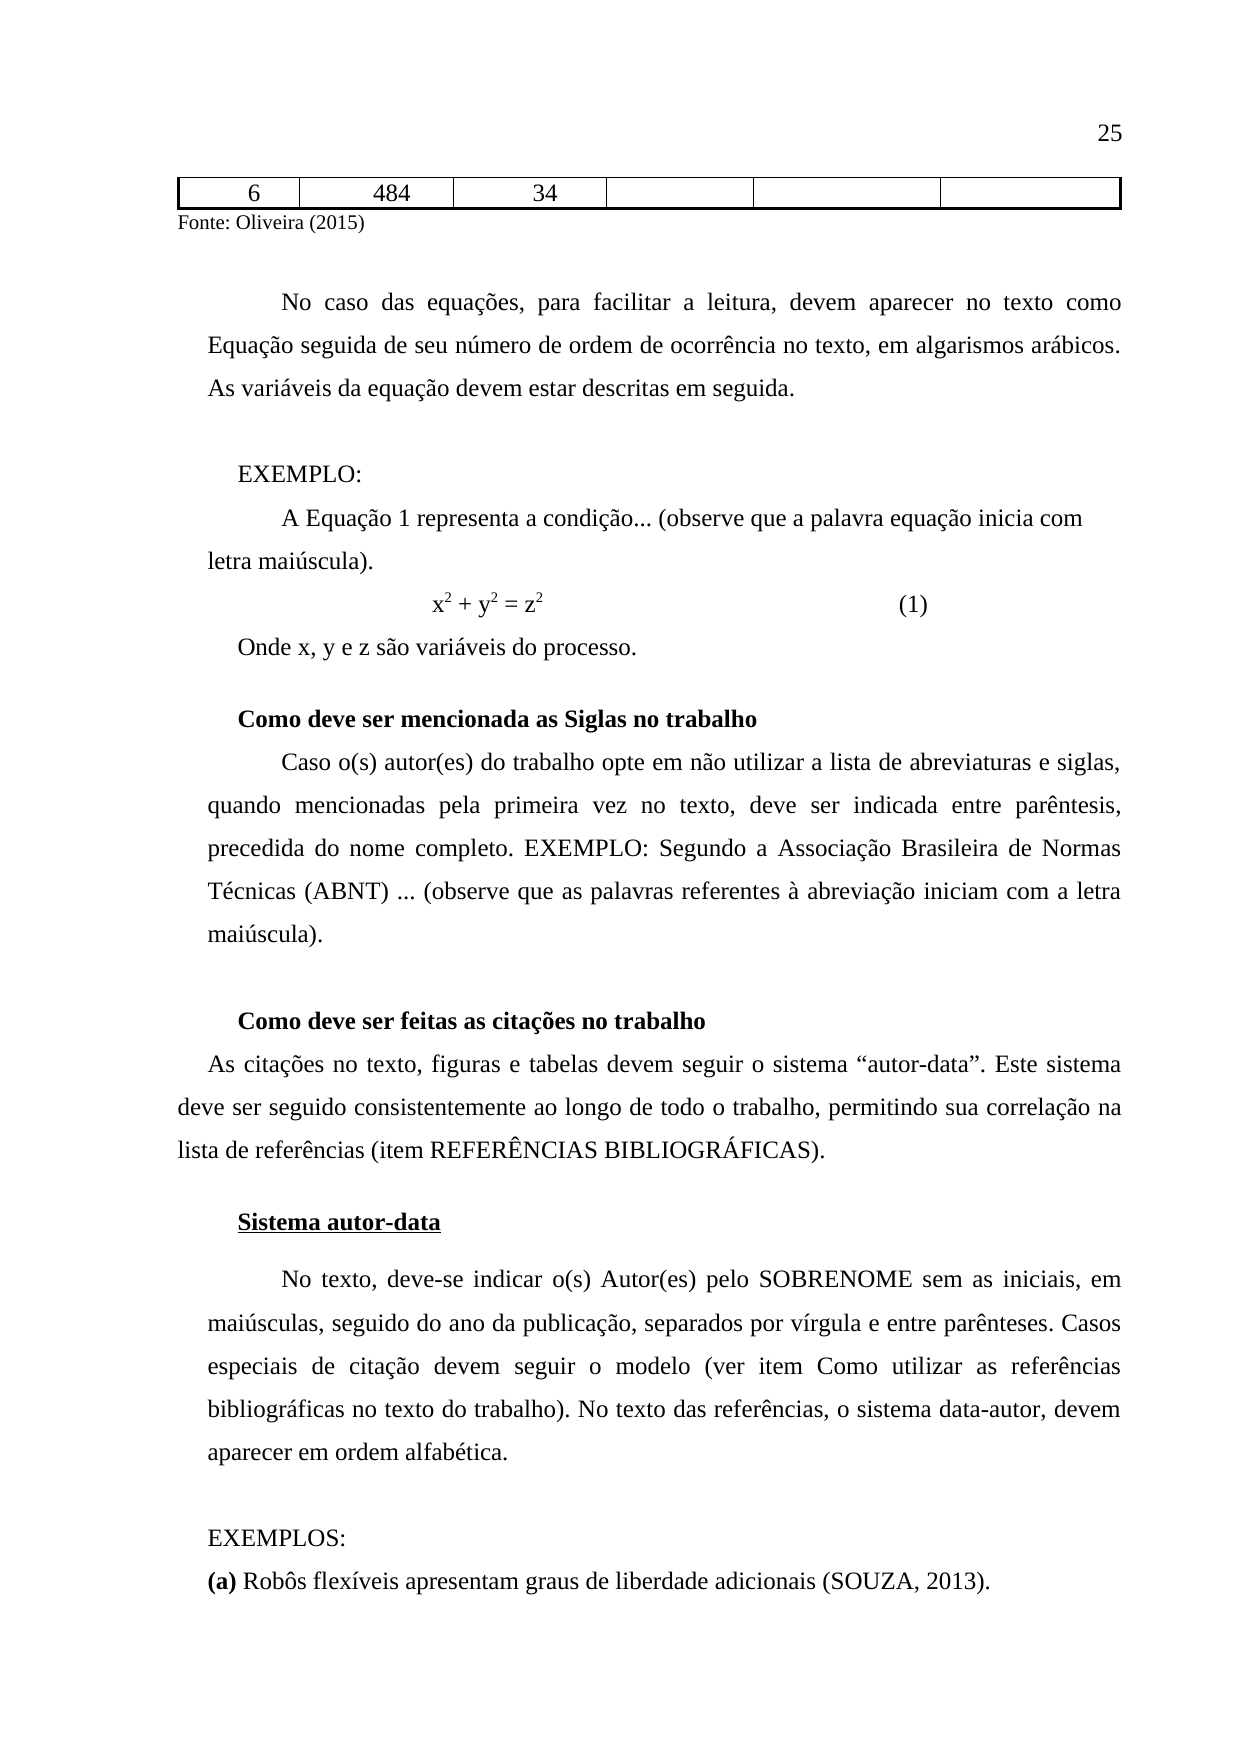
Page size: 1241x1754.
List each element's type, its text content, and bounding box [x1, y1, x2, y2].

text (a) Robôs flexíveis apresentam graus de liberdade adicionais (SOUZA, 2013). [207, 1566, 1122, 1595]
text Caso o(s) autor(es) do trabalho opte em não utilizar a lista de abreviaturas e siglas, quando mencionadas pela primeira vez no texto, deve ser indicada entre parêntesis, precedida do nome completo. EXEMPLO: Segundo a Associação Brasileira de Normas Técnicas (ABNT) ... (observe que as palavras referentes à abreviação iniciam com a letra maiúscula). [207, 747, 1122, 948]
table_cell 484 [300, 178, 453, 207]
text Onde x, y e z são variáveis do processo. [207, 632, 1122, 661]
text EXEMPLOS: [207, 1523, 1122, 1552]
table_cell [941, 178, 1119, 207]
text EXEMPLO: [207, 459, 1122, 488]
text Sistema autor-data [207, 1207, 1122, 1236]
table_cell [754, 178, 940, 207]
text No caso das equações, para facilitar a leitura, devem aparecer no texto como Equação seguida de seu número de ordem de ocorrência no texto, em algarismos arábicos. As variáveis da equação devem estar descritas em seguida. [207, 287, 1122, 402]
text No texto, deve-se indicar o(s) Autor(es) pelo SOBRENOME sem as iniciais, em maiúsculas, seguido do ano da publicação, separados por vírgula e entre parênteses. Casos especiais de citação devem seguir o modelo (ver item Como utilizar as referências bibliográficas no texto do trabalho). No texto das referências, o sistema data-autor, devem aparecer em ordem alfabética. [207, 1264, 1122, 1466]
text A Equação 1 representa a condição... (observe que a palavra equação inicia com letra maiúscula). [207, 503, 1122, 574]
table_cell 6 [180, 178, 299, 207]
text Fonte: Oliveira (2015) [177, 210, 1122, 234]
text As citações no texto, figuras e tabelas devem seguir o sistema “autor-data”. Este sistema deve ser seguido consistentemente ao longo de todo o trabalho, permitindo sua correlação na lista de referências (item REFERÊNCIAS BIBLIOGRÁFICAS). [177, 1049, 1122, 1164]
table_cell [607, 178, 753, 207]
subtitle Como deve ser feitas as citações no trabalho [207, 1006, 1122, 1034]
table_cell 34 [454, 178, 606, 207]
text x2 + y2 = z2 (1) [207, 589, 1122, 618]
subtitle Como deve ser mencionada as Siglas no trabalho [207, 704, 1122, 733]
